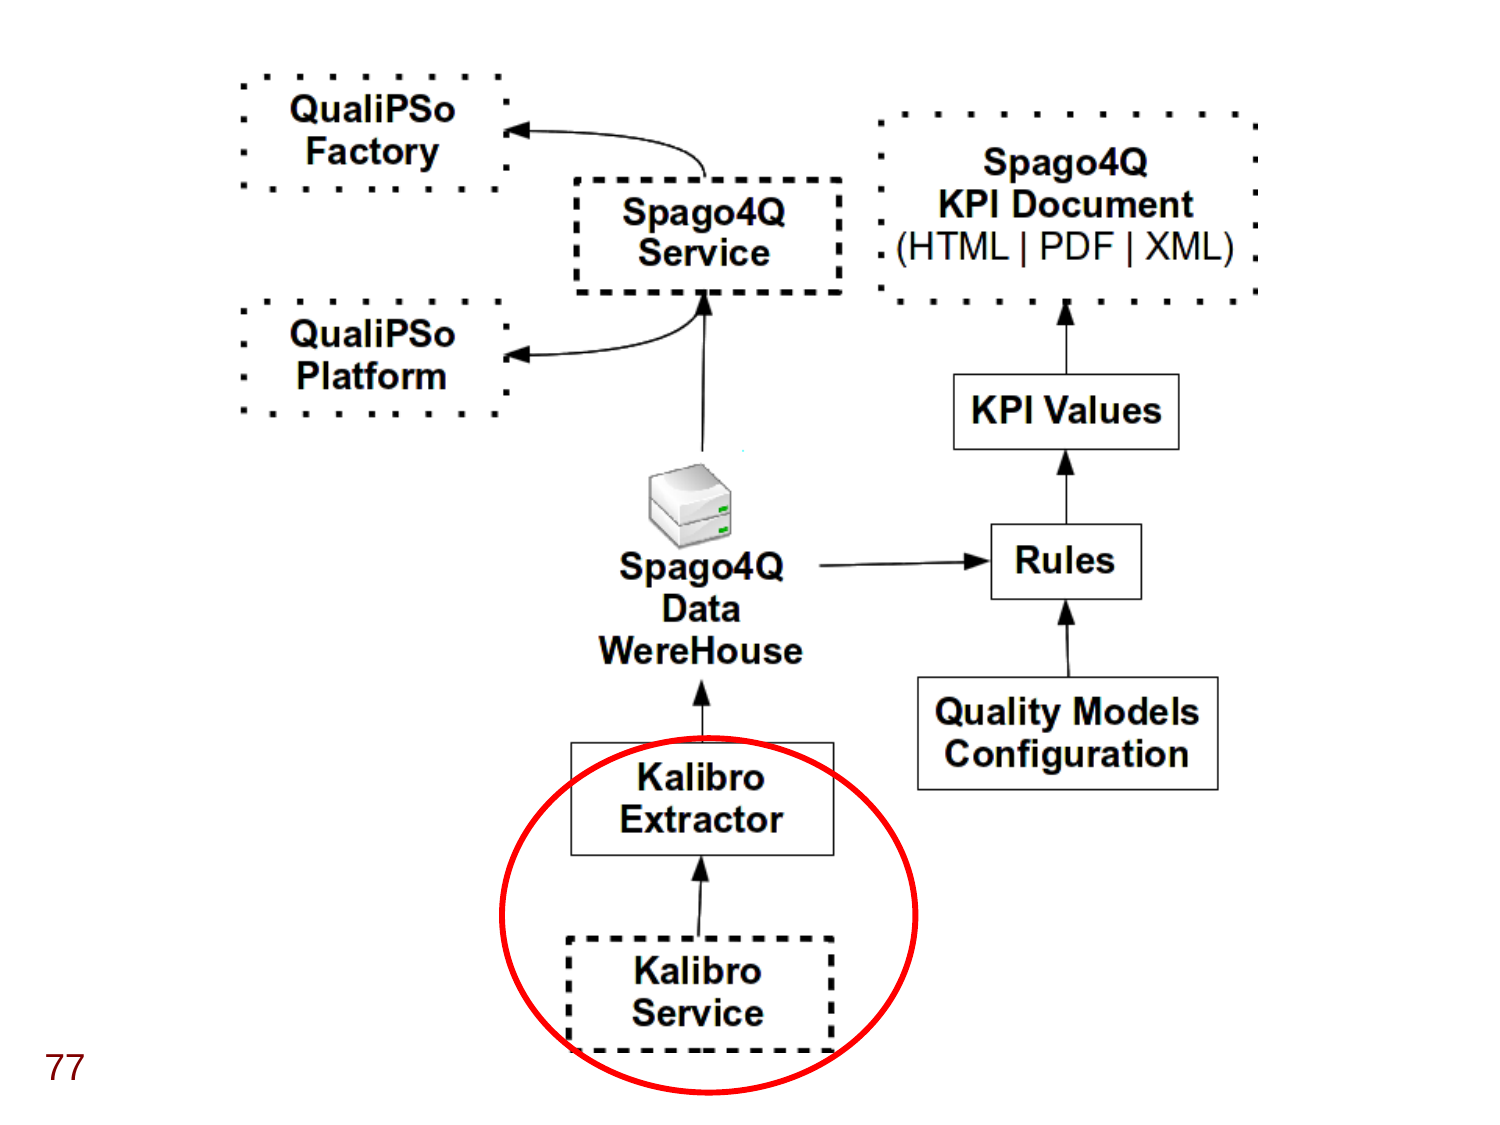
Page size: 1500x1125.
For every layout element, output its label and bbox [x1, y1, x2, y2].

picture [238, 71, 1258, 1054]
picture [505, 742, 912, 1054]
